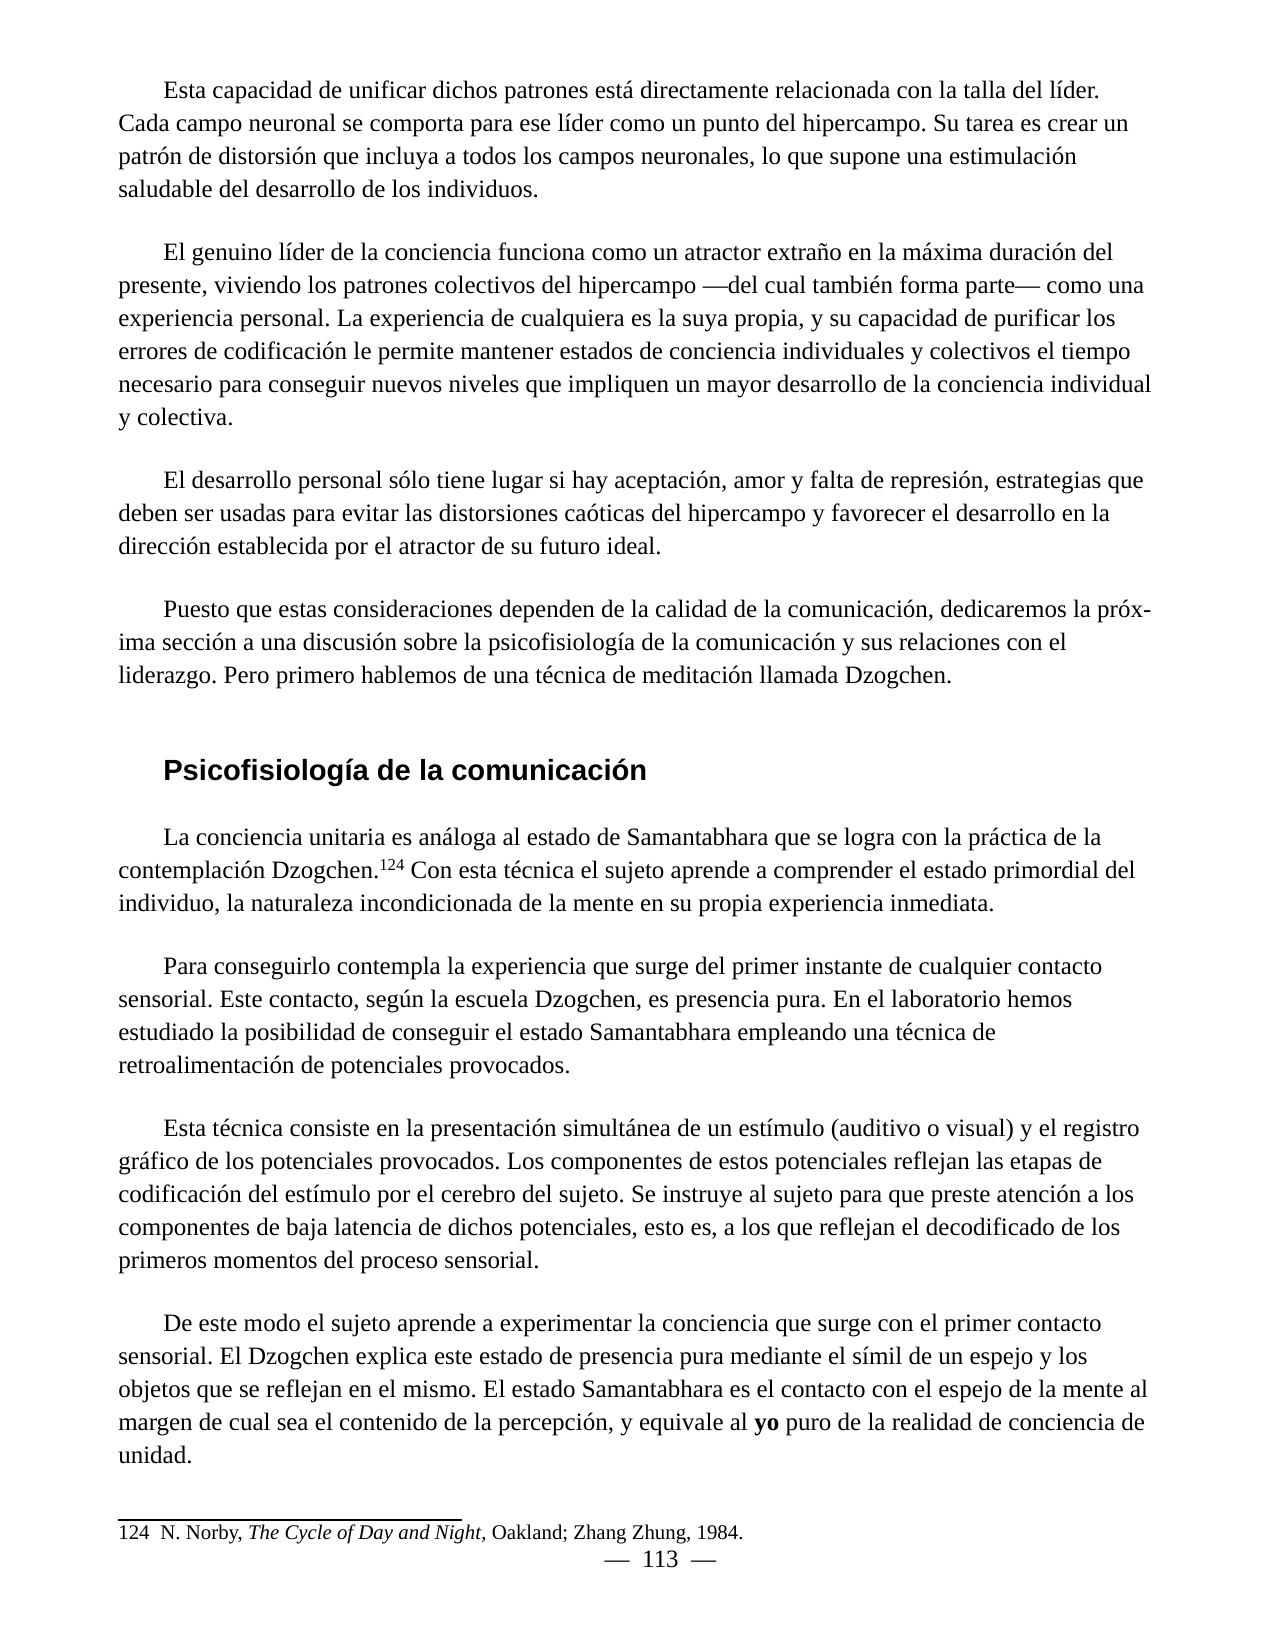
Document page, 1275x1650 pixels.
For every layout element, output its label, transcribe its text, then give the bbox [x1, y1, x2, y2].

subtitle Psicofisiología de la comunicación [118, 753, 1157, 787]
text Puesto que estas consideraciones dependen de la calidad de la comunicación, dedicaremos la próx-ima sección a una discusión sobre la psicofisiología de la comunicación y sus relaciones con el liderazgo. Pero primero hablemos de una técnica de meditación llamada Dzogchen. [118, 594, 1157, 689]
text La conciencia unitaria es análoga al estado de Samantabhara que se logra con la práctica de la contemplación Dzogchen. Con esta técnica el sujeto aprende a comprender el estado primordial del individuo, la naturaleza incondicionada de la mente en su propia experiencia inmediata. [118, 822, 1157, 917]
text Esta técnica consiste en la presentación simultánea de un estímulo (auditivo o visual) y el registro gráfico de los potenciales provocados. Los componentes de estos potenciales reflejan las etapas de codificación del estímulo por el cerebro del sujeto. Se instruye al sujeto para que preste atención a los componentes de baja latencia de dichos potenciales, esto es, a los que reflejan el decodificado de los primeros momentos del proceso sensorial. [118, 1113, 1157, 1274]
text Esta capacidad de unificar dichos patrones está directamente relacionada con la talla del líder. Cada campo neuronal se comporta para ese líder como un punto del hipercampo. Su tarea es crear un patrón de distorsión que incluya a todos los campos neuronales, lo que supone una estimulación saludable del desarrollo de los individuos. [118, 75, 1157, 203]
text El genuino líder de la conciencia funciona como un atractor extraño en la máxima duración del presente, viviendo los patrones colectivos del hipercampo —del cual también forma parte— como una experiencia personal. La experiencia de cualquiera es la suya propia, y su capacidad de purificar los errores de codificación le permite mantener estados de conciencia individuales y colectivos el tiempo necesario para conseguir nuevos niveles que impliquen un mayor desarrollo de la conciencia individual y colectiva. [118, 237, 1157, 431]
text Para conseguirlo contempla la experiencia que surge del primer instante de cualquier contacto sensorial. Este contacto, según la escuela Dzogchen, es presencia pura. En el laboratorio hemos estudiado la posibilidad de conseguir el estado Samantabhara empleando una técnica de retroalimentación de potenciales provocados. [118, 951, 1157, 1079]
text N. Norby, The Cycle of Day and Night, Oakland; Zhang Zhung, 1984. [118, 1520, 1157, 1544]
text El desarrollo personal sólo tiene lugar si hay aceptación, amor y falta de represión, estrategias que deben ser usadas para evitar las distorsiones caóticas del hipercampo y favorecer el desarrollo en la dirección establecida por el atractor de su futuro ideal. [118, 465, 1157, 560]
text De este modo el sujeto aprende a experimentar la conciencia que surge con el primer contacto sensorial. El Dzogchen explica este estado de presencia pura mediante el símil de un espejo y los objetos que se reflejan en el mismo. El estado Samantabhara es el contacto con el espejo de la mente al margen de cual sea el contenido de la percepción, y equivale al yo puro de la realidad de conciencia de unidad. [118, 1308, 1157, 1469]
